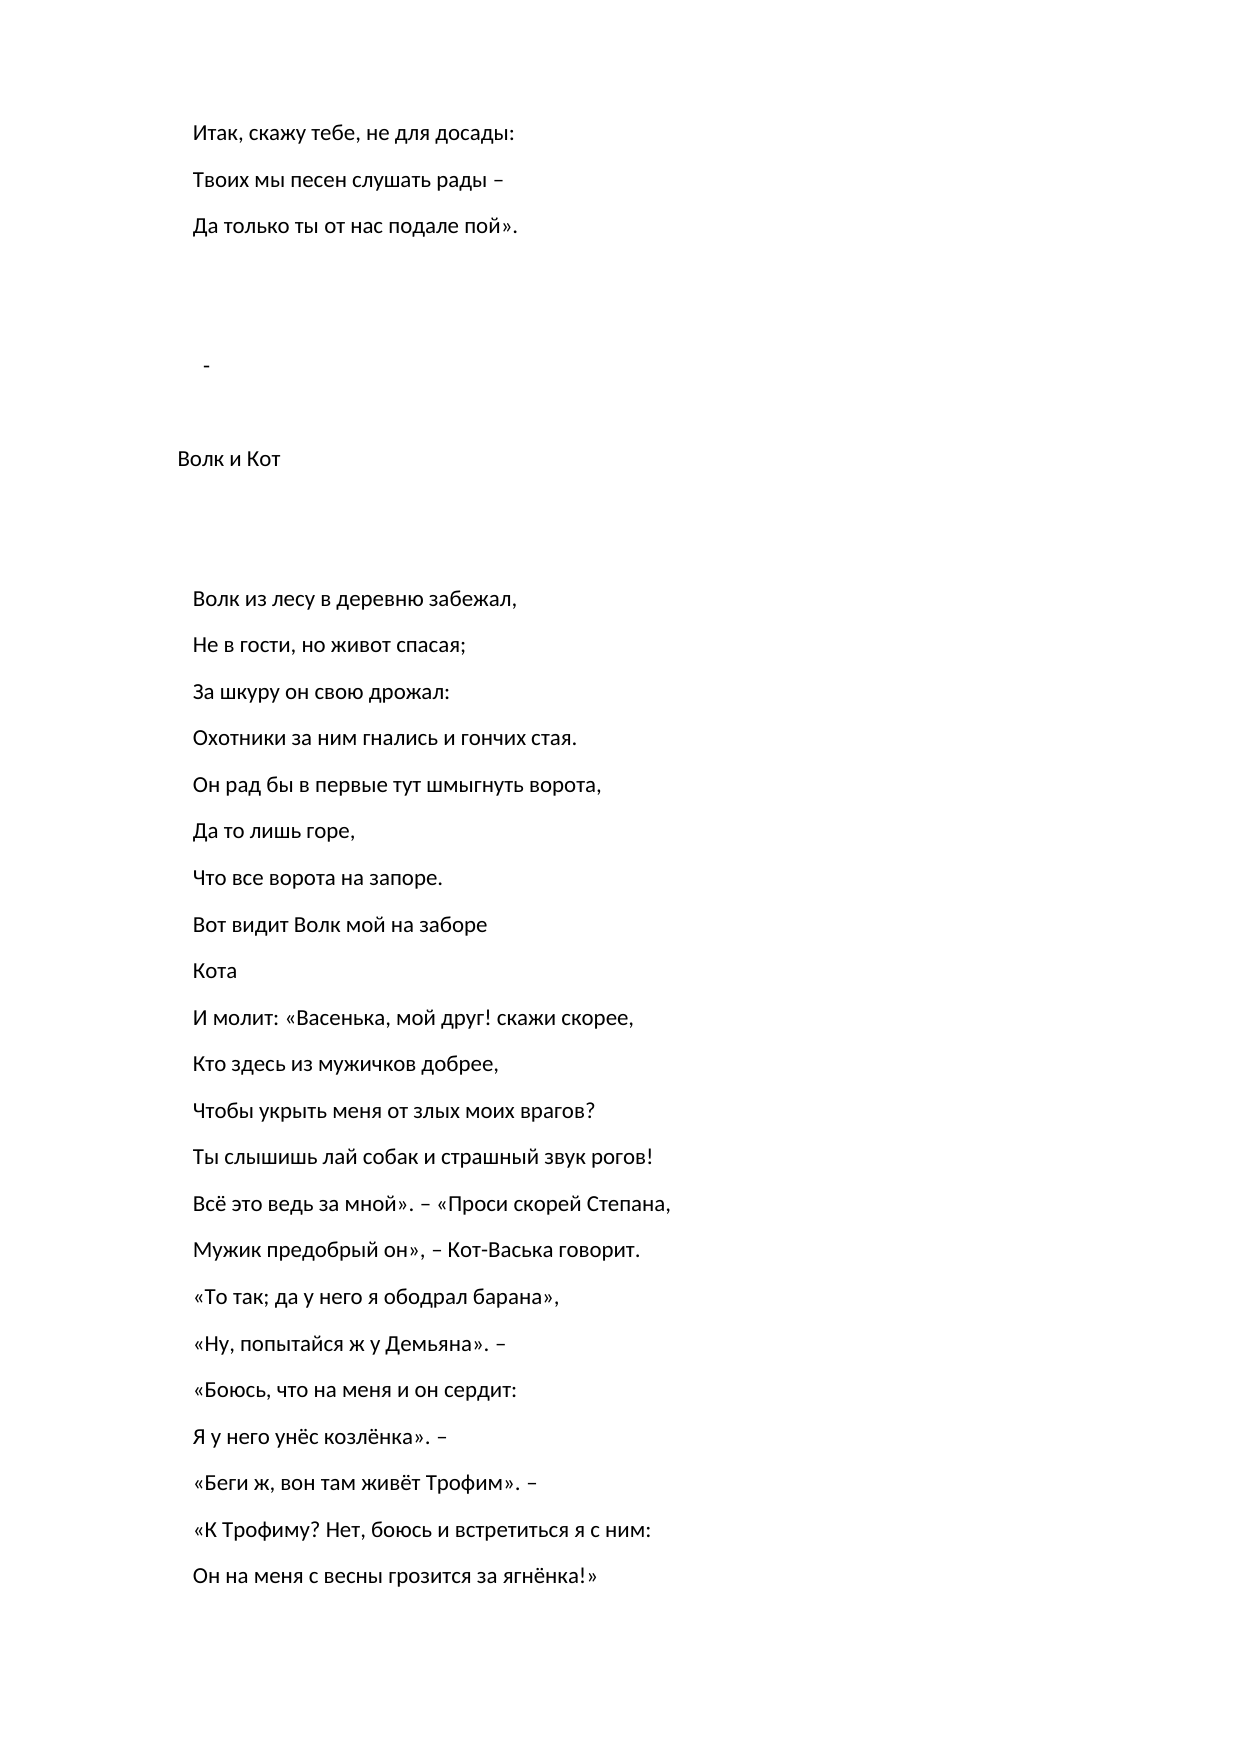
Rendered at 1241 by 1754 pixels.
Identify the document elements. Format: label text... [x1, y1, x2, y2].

text Кто здесь из мужичков добрее, [177, 1049, 1152, 1077]
text Охотники за ним гнались и гончих стая. [177, 723, 1152, 751]
text И молит: «Васенька, мой друг! скажи скорее, [177, 1003, 1152, 1031]
text Я у него унёс козлёнка». – [177, 1422, 1152, 1450]
text Мужик предобрый он», – Кот-Васька говорит. [177, 1236, 1152, 1264]
text Он рад бы в первые тут шмыгнуть ворота, [177, 770, 1152, 798]
text «Беги ж, вон там живёт Трофим». – [177, 1468, 1152, 1496]
text Вот видит Волк мой на заборе [177, 910, 1152, 938]
text За шкуру он свою дрожал: [177, 677, 1152, 705]
text «То так; да у него я ободрал барана», [177, 1282, 1152, 1310]
text Да только ты от нас подале пой». [177, 211, 1152, 239]
text Чтобы укрыть меня от злых моих врагов? [177, 1096, 1152, 1124]
text Волк и Кот [177, 444, 1152, 472]
text - [177, 351, 1152, 379]
text Ты слышишь лай собак и страшный звук рогов! [177, 1142, 1152, 1171]
text Волк из лесу в деревню забежал, [177, 584, 1152, 612]
text «К Трофиму? Нет, боюсь и встретиться я с ним: [177, 1515, 1152, 1543]
text Он на меня с весны грозится за ягнёнка!» [177, 1562, 1152, 1589]
text Итак, скажу тебе, не для досады: [177, 118, 1152, 146]
text Да то лишь горе, [177, 817, 1152, 844]
text «Боюсь, что на меня и он сердит: [177, 1375, 1152, 1403]
text Кота [177, 956, 1152, 984]
text Что все ворота на запоре. [177, 863, 1152, 891]
text Не в гости, но живот спасая; [177, 630, 1152, 658]
text «Ну, попытайся ж у Демьяна». – [177, 1329, 1152, 1357]
text Всё это ведь за мной». – «Проси скорей Степана, [177, 1189, 1152, 1217]
text Твоих мы песен слушать рады – [177, 165, 1152, 193]
